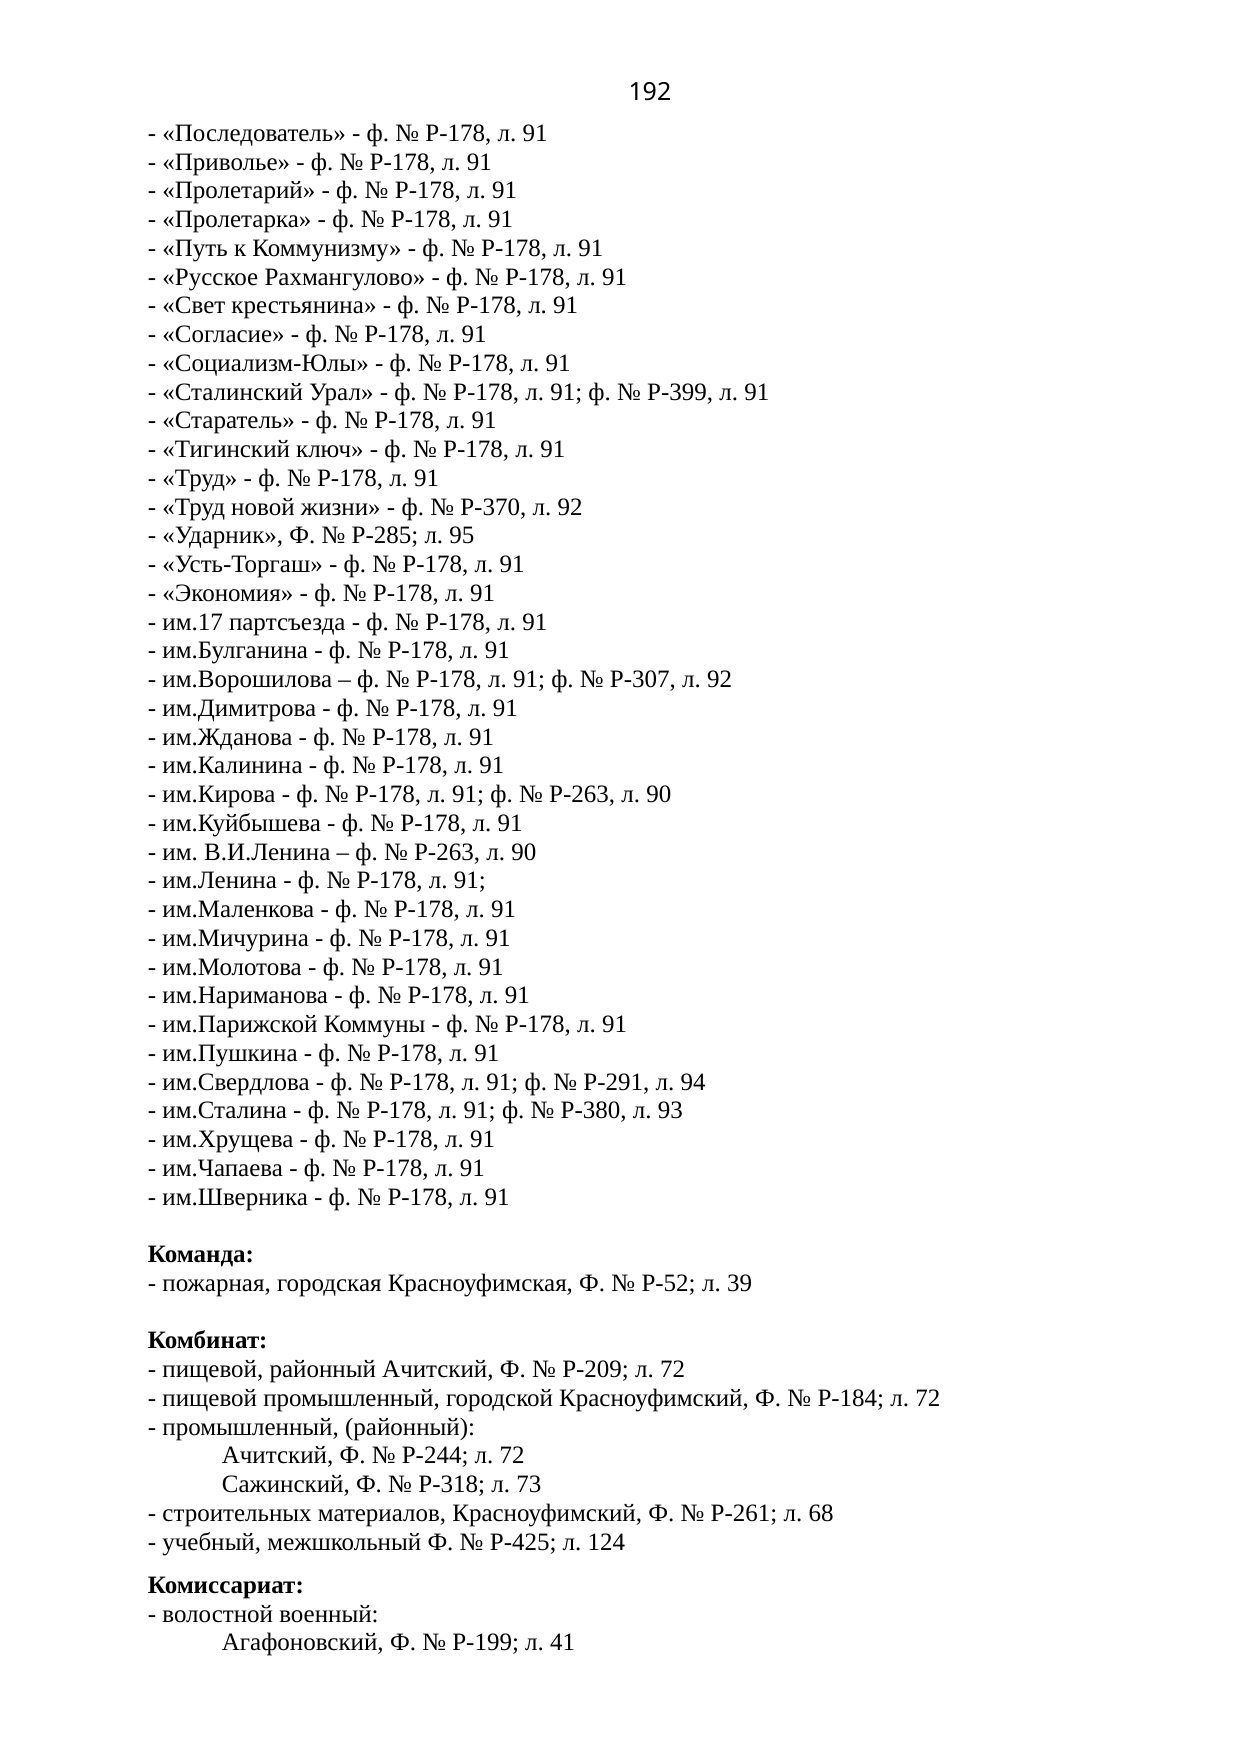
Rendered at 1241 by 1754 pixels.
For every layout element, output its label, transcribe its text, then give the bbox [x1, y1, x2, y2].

text - им.Мичурина - ф. № Р-178, л. 91 [148, 923, 1181, 952]
text - им.Ленина - ф. № Р-178, л. 91; [148, 866, 1181, 894]
text - строительных материалов, Красноуфимский, Ф. № Р-261; л. 68 [148, 1498, 1181, 1527]
text - «Старатель» - ф. № Р-178, л. 91 [148, 406, 1181, 434]
text - «Последователь» - ф. № Р-178, л. 91 [148, 118, 1181, 147]
text - «Русское Рахмангулово» - ф. № Р-178, л. 91 [148, 262, 1181, 291]
text - им. В.И.Ленина – ф. № Р-263, л. 90 [148, 837, 1181, 866]
text - им.Свердлова - ф. № Р-178, л. 91; ф. № Р-291, л. 94 [148, 1067, 1181, 1096]
text - им.Нариманова - ф. № Р-178, л. 91 [148, 981, 1181, 1009]
text - им.Димитрова - ф. № Р-178, л. 91 [148, 693, 1181, 722]
text Агафоновский, Ф. № Р-199; л. 41 [148, 1627, 1181, 1656]
text - «Ударник», Ф. № Р-285; л. 95 [148, 521, 1181, 549]
text - «Социализм-Юлы» - ф. № Р-178, л. 91 [148, 348, 1181, 377]
text - пищевой, районный Ачитский, Ф. № Р-209; л. 72 [148, 1354, 1181, 1383]
text - «Согласие» - ф. № Р-178, л. 91 [148, 319, 1181, 348]
text - «Свет крестьянина» - ф. № Р-178, л. 91 [148, 291, 1181, 319]
text - им.Молотова - ф. № Р-178, л. 91 [148, 952, 1181, 981]
text - им.Хрущева - ф. № Р-178, л. 91 [148, 1124, 1181, 1153]
text - им.Парижской Коммуны - ф. № Р-178, л. 91 [148, 1009, 1181, 1038]
text - им.Куйбышева - ф. № Р-178, л. 91 [148, 808, 1181, 837]
text - волостной военный: [148, 1599, 1181, 1627]
text - им.Жданова - ф. № Р-178, л. 91 [148, 722, 1181, 751]
text - им.Булганина - ф. № Р-178, л. 91 [148, 636, 1181, 664]
text - им.Кирова - ф. № Р-178, л. 91; ф. № Р-263, л. 90 [148, 779, 1181, 808]
text - «Сталинский Урал» - ф. № Р-178, л. 91; ф. № Р-399, л. 91 [148, 377, 1181, 406]
text - «Труд» - ф. № Р-178, л. 91 [148, 463, 1181, 492]
text Комбинат: [148, 1326, 1181, 1354]
text - учебный, межшкольный Ф. № Р-425; л. 124 [148, 1527, 1181, 1556]
text - им.Чапаева - ф. № Р-178, л. 91 [148, 1153, 1181, 1182]
text - им.Ворошилова – ф. № Р-178, л. 91; ф. № Р-307, л. 92 [148, 664, 1181, 693]
text - им.Пушкина - ф. № Р-178, л. 91 [148, 1038, 1181, 1067]
text - пожарная, городская Красноуфимская, Ф. № Р-52; л. 39 [148, 1268, 1181, 1297]
text - «Путь к Коммунизму» - ф. № Р-178, л. 91 [148, 233, 1181, 262]
text - им.Калинина - ф. № Р-178, л. 91 [148, 751, 1181, 779]
text - «Экономия» - ф. № Р-178, л. 91 [148, 578, 1181, 607]
text - им.17 партсъезда - ф. № Р-178, л. 91 [148, 607, 1181, 636]
text Комиссариат: [148, 1570, 1181, 1599]
text - «Пролетарий» - ф. № Р-178, л. 91 [148, 176, 1181, 204]
text - пищевой промышленный, городской Красноуфимский, Ф. № Р-184; л. 72 [148, 1383, 1181, 1412]
text - им.Сталина - ф. № Р-178, л. 91; ф. № Р-380, л. 93 [148, 1096, 1181, 1124]
text - «Усть-Торгаш» - ф. № Р-178, л. 91 [148, 549, 1181, 578]
text - промышленный, (районный): [148, 1412, 1181, 1441]
text - «Труд новой жизни» - ф. № Р-370, л. 92 [148, 492, 1181, 521]
text - им.Маленкова - ф. № Р-178, л. 91 [148, 894, 1181, 923]
text - «Приволье» - ф. № Р-178, л. 91 [148, 147, 1181, 176]
text - «Тигинский ключ» - ф. № Р-178, л. 91 [148, 434, 1181, 463]
text Ачитский, Ф. № Р-244; л. 72 [148, 1441, 1181, 1469]
text - им.Шверника - ф. № Р-178, л. 91 [148, 1182, 1181, 1211]
text Сажинский, Ф. № Р-318; л. 73 [148, 1469, 1181, 1498]
text Команда: [148, 1239, 1181, 1268]
text - «Пролетарка» - ф. № Р-178, л. 91 [148, 204, 1181, 233]
